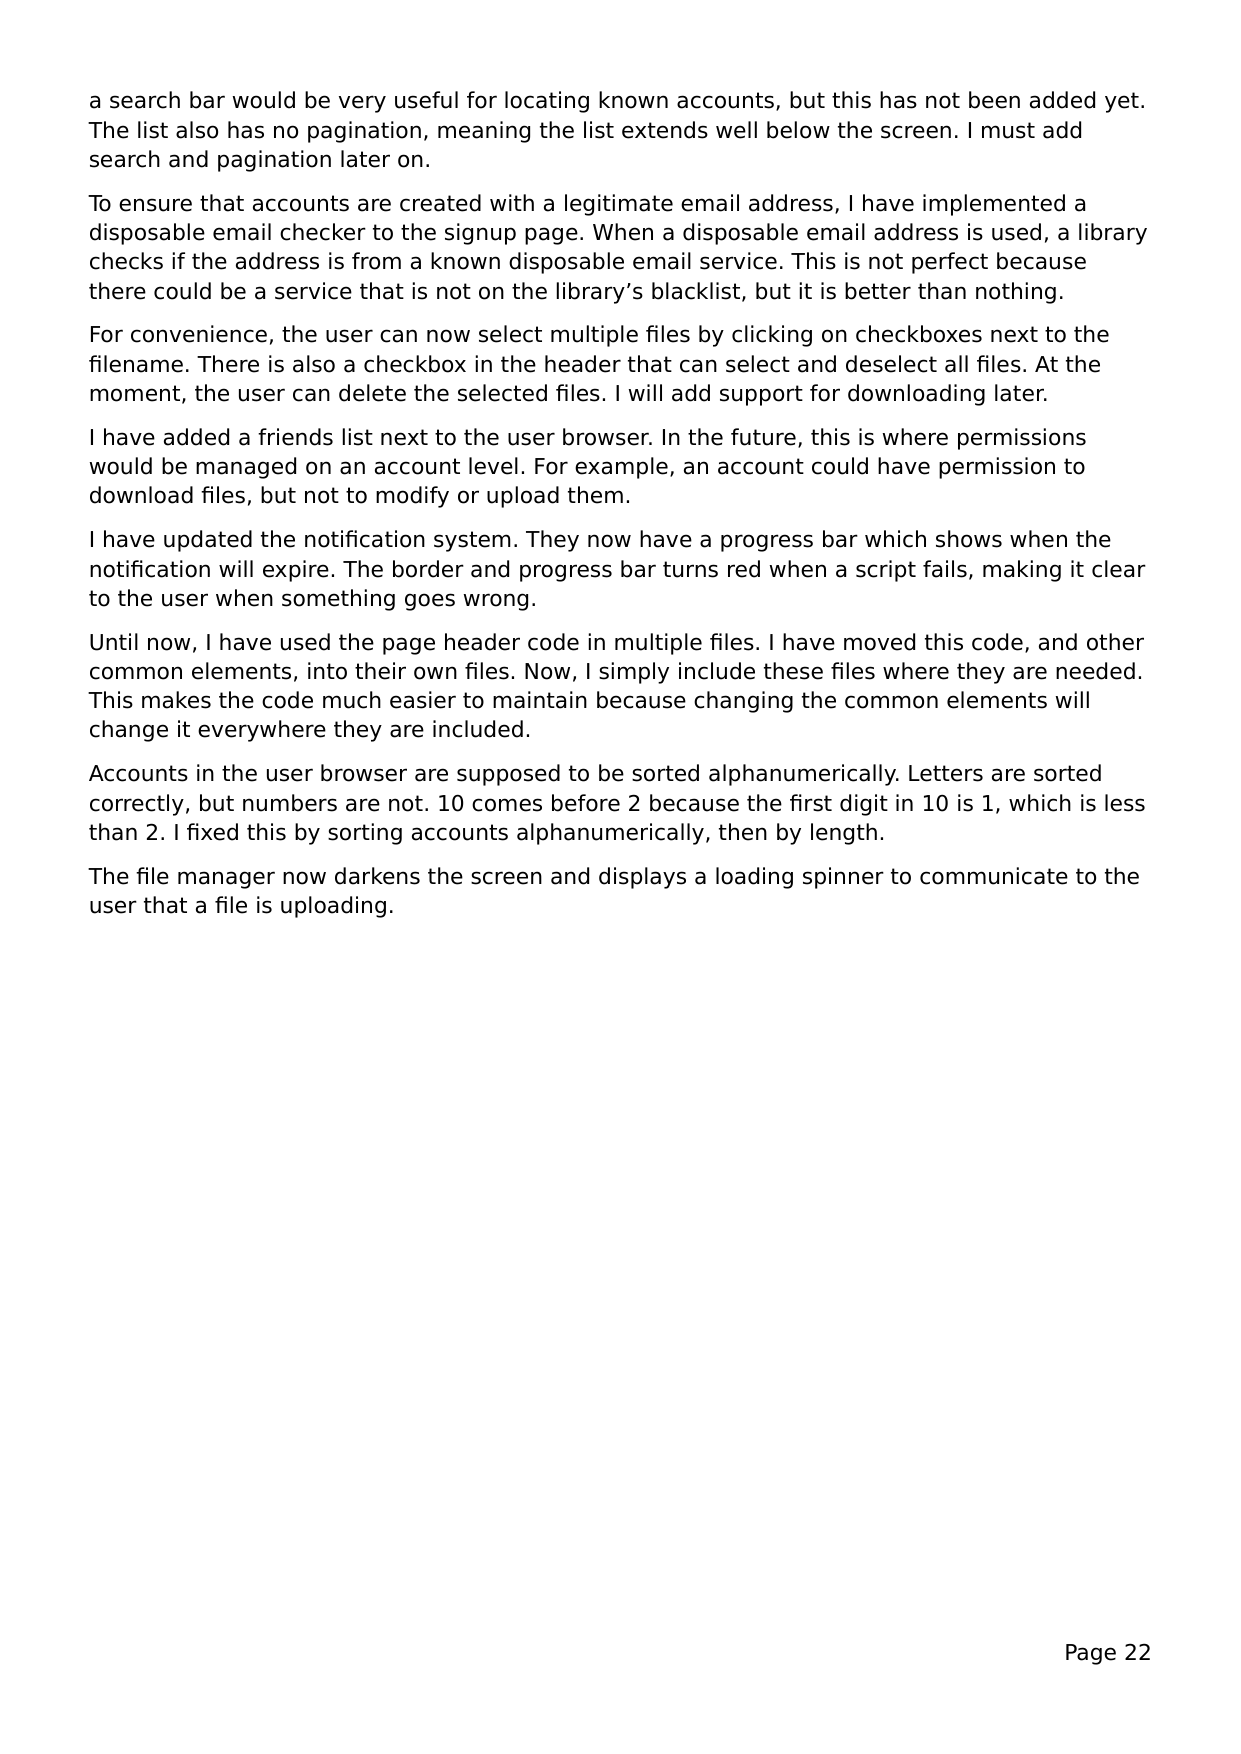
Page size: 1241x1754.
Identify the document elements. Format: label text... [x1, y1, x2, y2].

text For convenience, the user can now select multiple files by clicking on checkboxes next to the filename. There is also a checkbox in the header that can select and deselect all files. At the moment, the user can delete the selected files. I will add support for downloading later. [88, 323, 1152, 407]
text Accounts in the user browser are supposed to be sorted alphanumerically. Letters are sorted correctly, but numbers are not. 10 comes before 2 because the first digit in 10 is 1, which is less than 2. I fixed this by sorting accounts alphanumerically, then by length. [88, 761, 1152, 846]
text a search bar would be very useful for locating known accounts, but this has not been added yet. The list also has no pagination, meaning the list extends well below the screen. I must add search and pagination later on. [88, 88, 1152, 173]
text The file manager now darkens the screen and displays a loading spinner to communicate to the user that a file is uploading. [88, 864, 1152, 919]
text I have added a friends list next to the user browser. In the future, this is where permissions would be managed on an account level. For example, an account could have permission to download files, but not to modify or upload them. [88, 425, 1152, 509]
text I have updated the notification system. They now have a progress bar which shows when the notification will expire. The border and progress bar turns red when a script fails, making it clear to the user when something goes wrong. [88, 527, 1152, 611]
text Until now, I have used the page header code in multiple files. I have moved this code, and other common elements, into their own files. Now, I simply include these files where they are needed. This makes the code much easier to maintain because changing the common elements will change it everywhere they are included. [88, 630, 1152, 743]
text To ensure that accounts are created with a legitimate email address, I have implemented a disposable email checker to the signup page. When a disposable email address is used, a library checks if the address is from a known disposable email service. This is not perfect because there could be a service that is not on the library’s blacklist, but it is better than nothing. [88, 191, 1152, 304]
